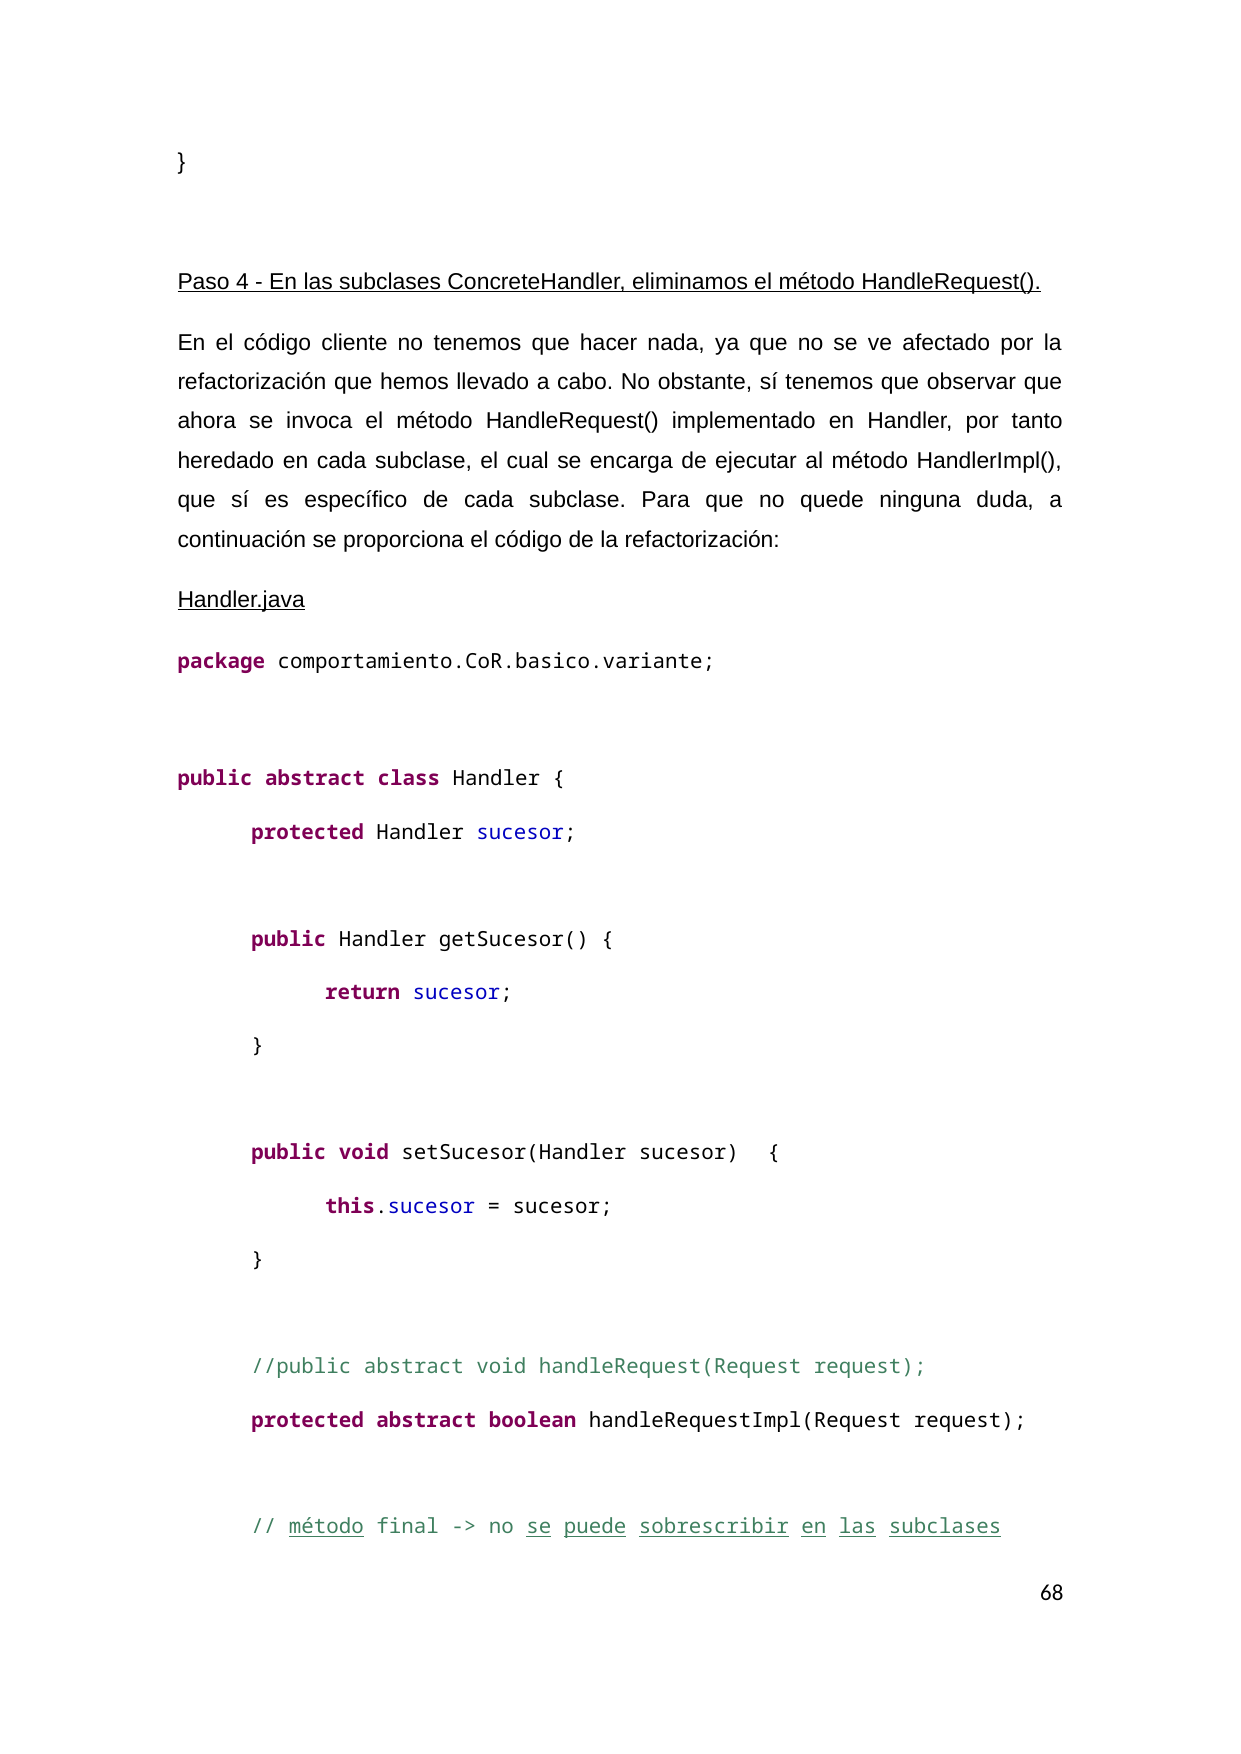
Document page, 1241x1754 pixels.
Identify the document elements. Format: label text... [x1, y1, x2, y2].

text Paso 4 - En las subclases ConcreteHandler, eliminamos el método HandleRequest(). [177, 268, 1063, 294]
text package comportamiento.CoR.basico.variante; [177, 647, 1063, 675]
text public Handler getSucesor() { [177, 924, 1063, 952]
text return sucesor; [177, 977, 1063, 1006]
text public void setSucesor(Handler sucesor) { [177, 1137, 1063, 1166]
text protected Handler sucesor; [177, 817, 1063, 845]
text } [177, 148, 1063, 174]
text protected abstract boolean handleRequestImpl(Request request); [177, 1405, 1063, 1433]
text //public abstract void handleRequest(Request request); [177, 1351, 1063, 1380]
text } [177, 1031, 1063, 1059]
text // método final -> no se puede sobrescribir en las subclases [177, 1512, 1063, 1540]
text Handler.java [177, 586, 1063, 613]
text public abstract class Handler { [177, 763, 1063, 792]
text En el código cliente no tenemos que hacer nada, ya que no se ve afectado por la refactorización que hemos llevado a cabo. No obstante, sí tenemos que observar que ahora se invoca el método HandleRequest() implementado en Handler, por tanto heredado en cada subclase, el cual se encarga de ejecutar al método HandlerImpl(), que sí es específico de cada subclase. Para que no quede ninguna duda, a continuación se proporciona el código de la refactorización: [177, 328, 1063, 552]
text this.sucesor = sucesor; [177, 1191, 1063, 1219]
text } [177, 1244, 1063, 1273]
